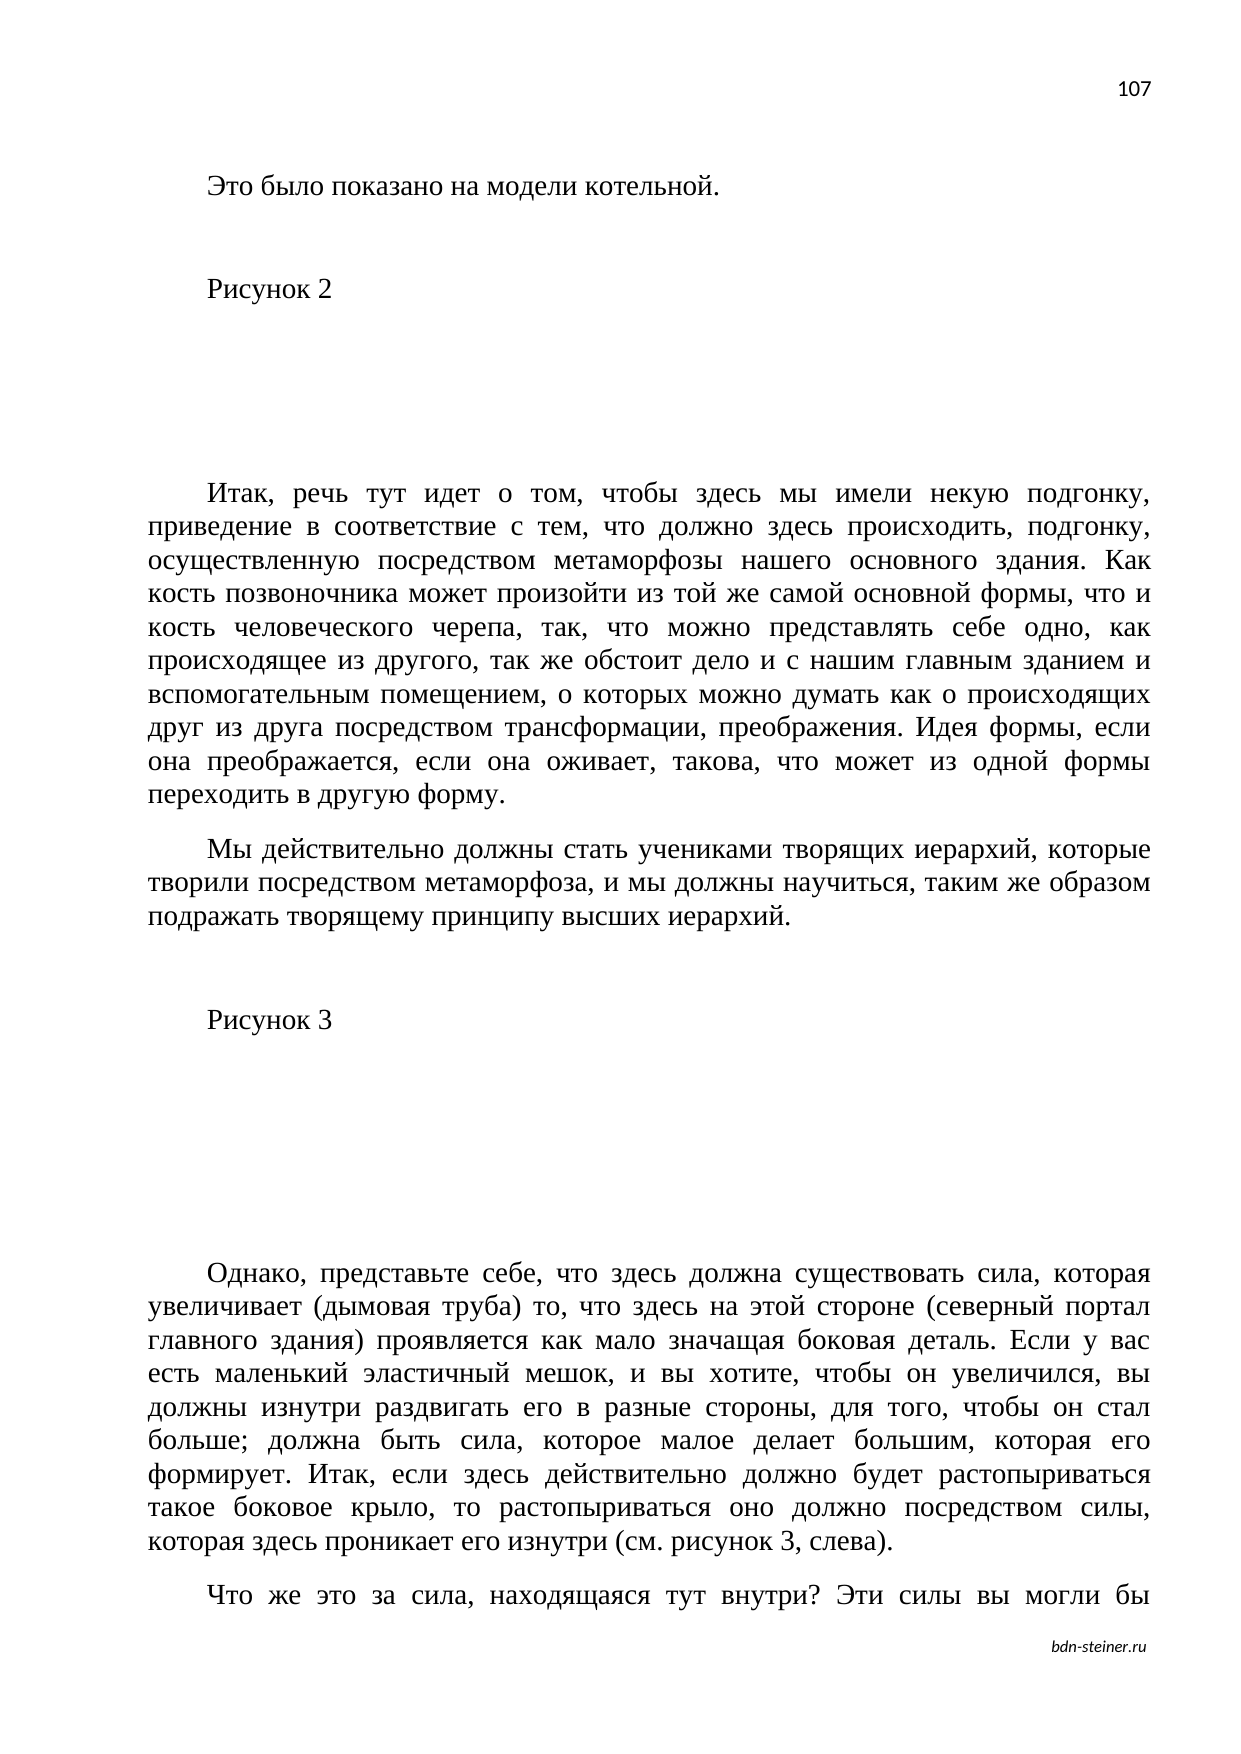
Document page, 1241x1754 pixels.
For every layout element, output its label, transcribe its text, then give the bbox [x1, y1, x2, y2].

text Мы действительно должны стать учениками творящих иерархий, которые творили посредством метаморфоза, и мы должны научиться, таким же образом подражать творящему принципу высших иерархий. [148, 831, 1152, 932]
text Это было показано на модели котельной. [148, 168, 1152, 201]
text Рисунок 2 [148, 272, 1152, 305]
text Однако, представьте себе, что здесь должна существовать сила, которая увеличивает (дымовая труба) то, что здесь на этой стороне (северный портал главного здания) проявляется как мало значащая боковая деталь. Если у вас есть маленький эластичный мешок, и вы хотите, чтобы он увеличился, вы должны изнутри раздвигать его в разные стороны, для того, чтобы он стал больше; должна быть сила, которое малое делает большим, которая его формирует. Итак, если здесь действительно должно будет растопыриваться такое боковое крыло, то растопыриваться оно должно посредством силы, которая здесь проникает его изнутри (см. рисунок 3, слева). [148, 1255, 1152, 1557]
text Что же это за сила, находящаяся тут внутри? Эти силы вы могли бы [148, 1577, 1152, 1611]
text Рисунок 3 [148, 1002, 1152, 1036]
text Итак, речь тут идет о том, чтобы здесь мы имели некую подгонку, приведение в соответствие с тем, что должно здесь происходить, подгонку, осуществленную посредством метаморфозы нашего основного здания. Как кость позвоночника может произойти из той же самой основной формы, что и кость человеческого черепа, так, что можно представлять себе одно, как происходящее из другого, так же обстоит дело и с нашим главным зданием и вспомогательным помещением, о которых можно думать как о происходящих друг из друга посредством трансформации, преображения. Идея формы, если она преображается, если она оживает, такова, что может из одной формы переходить в другую форму. [148, 475, 1152, 810]
